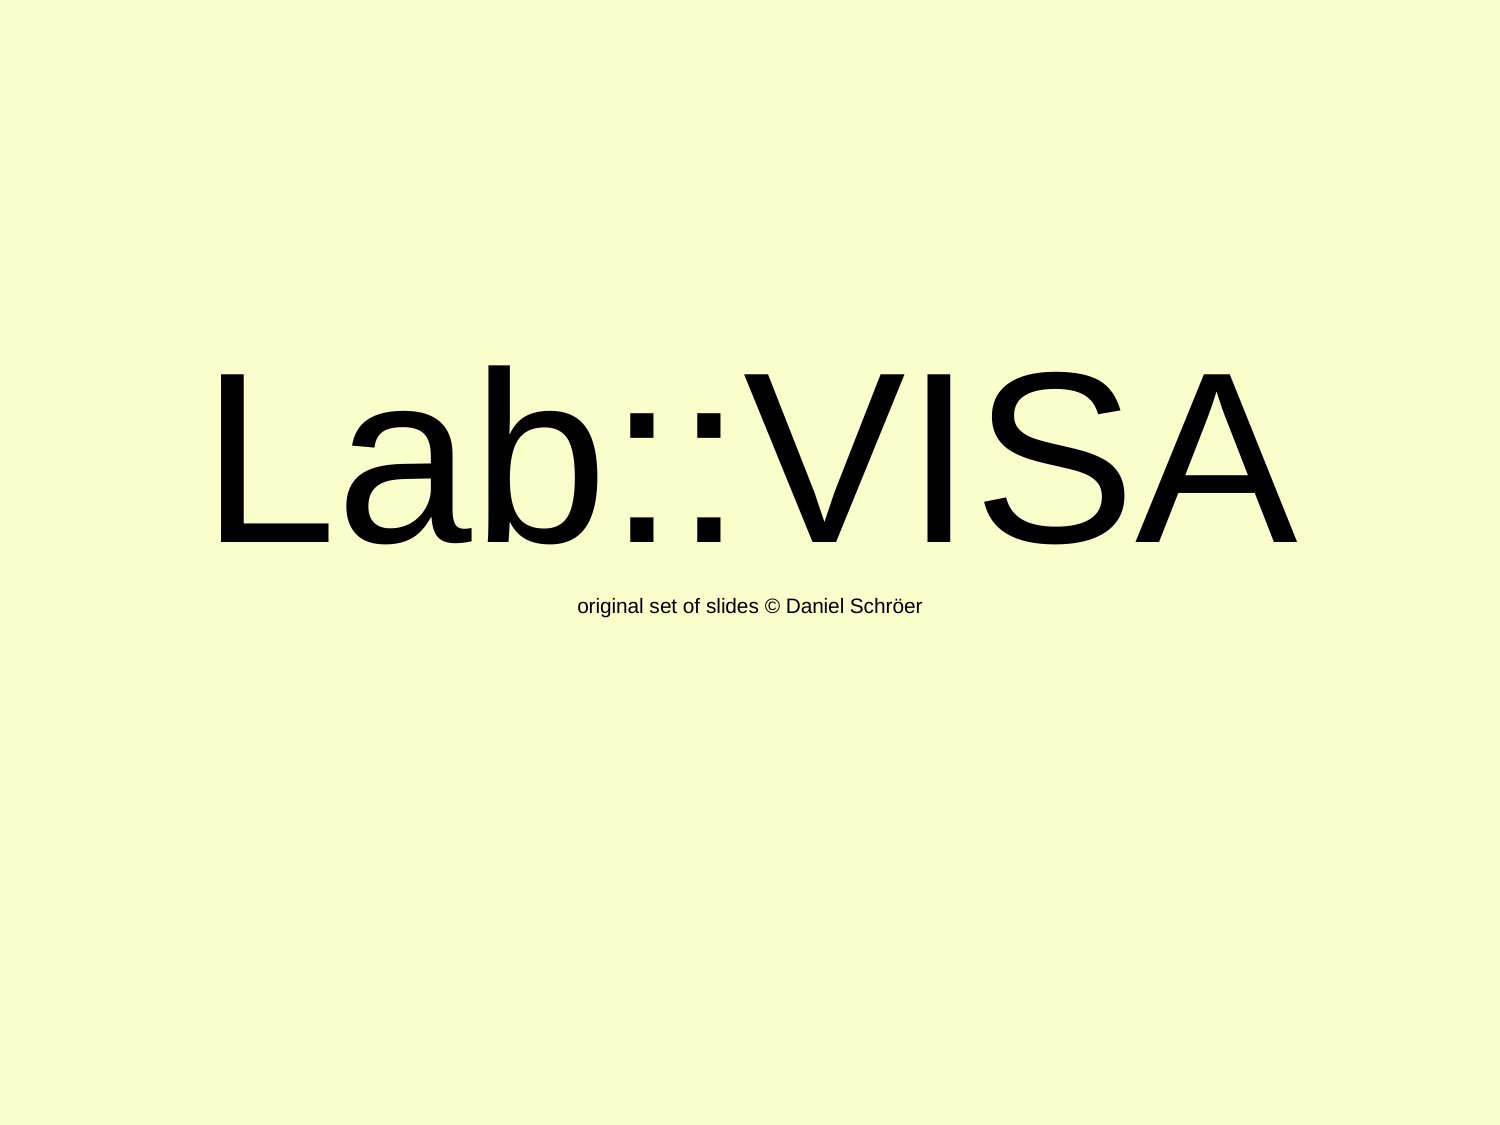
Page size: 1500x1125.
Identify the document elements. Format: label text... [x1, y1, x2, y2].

title Lab::VISA original set of slides © Daniel Schröer [112, 314, 1388, 626]
